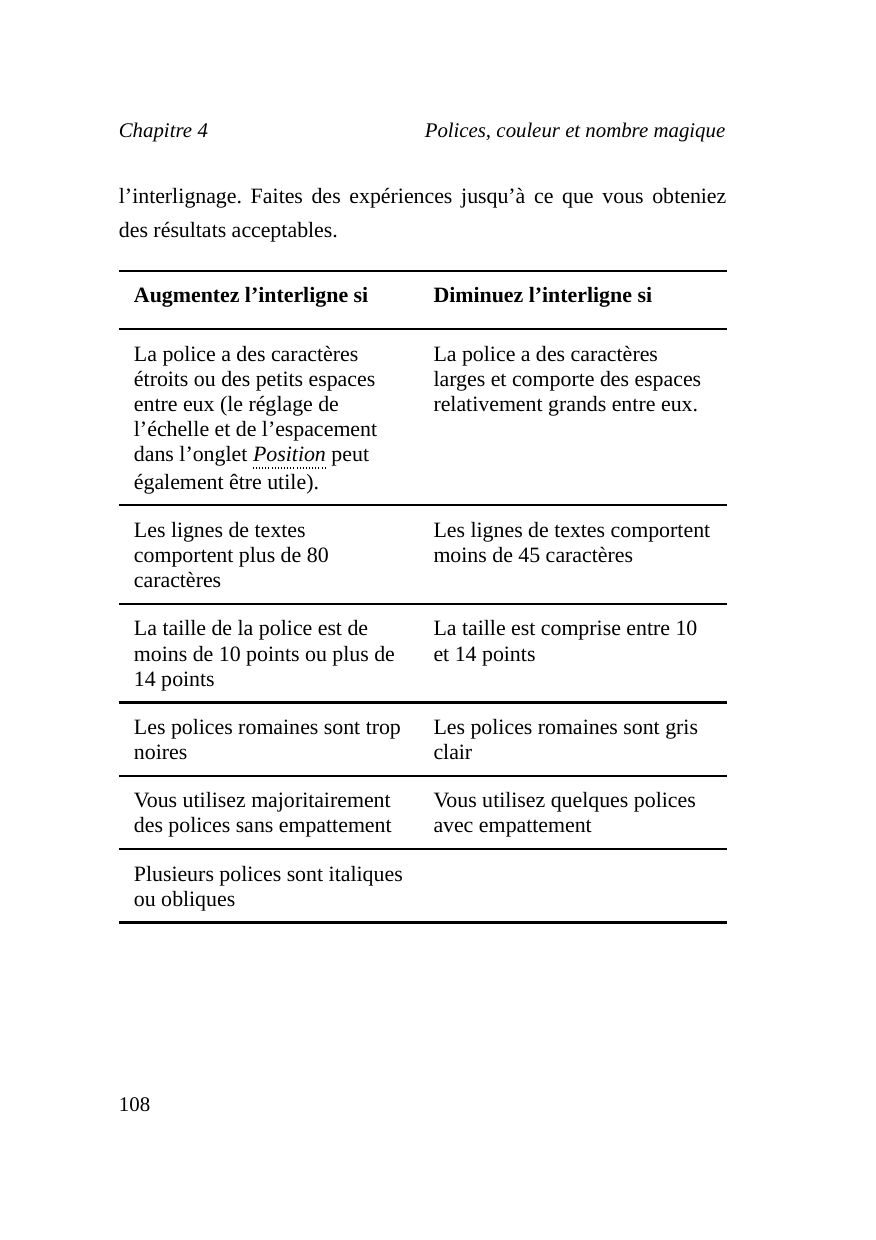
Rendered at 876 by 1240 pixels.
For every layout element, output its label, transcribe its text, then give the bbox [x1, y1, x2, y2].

table_cell Vous utilisez quelques polices avec empattement [418, 777, 727, 848]
table_cell Les polices romaines sont gris clair [418, 704, 727, 775]
table_cell Vous utilisez majoritairement des polices sans empattement [119, 777, 418, 848]
table_header Diminuez l’interligne si [418, 272, 727, 328]
table_cell Plusieurs polices sont italiques ou obliques [119, 850, 418, 921]
table_cell [418, 850, 727, 921]
table_cell La police a des caractères larges et comporte des espaces relativement grands entre eux. [418, 330, 727, 504]
text l’interlignage. Faites des expériences jusqu’à ce que vous obteniez des résultats acceptables. [119, 177, 727, 244]
table_cell Les polices romaines sont trop noires [119, 704, 418, 775]
table_cell Les lignes de textes comportent moins de 45 caractères [418, 506, 727, 603]
table_cell La police a des caractères étroits ou des petits espaces entre eux (le réglage de l’échelle et de l’espacement dans l’onglet Position peut également être utile). [119, 330, 418, 504]
table_cell Les lignes de textes comportent plus de 80 caractères [119, 506, 418, 603]
table_cell La taille de la police est de moins de 10 points ou plus de 14 points [119, 605, 418, 701]
table_header Augmentez l’interligne si [119, 272, 418, 328]
table_cell La taille est comprise entre 10 et 14 points [418, 605, 727, 701]
